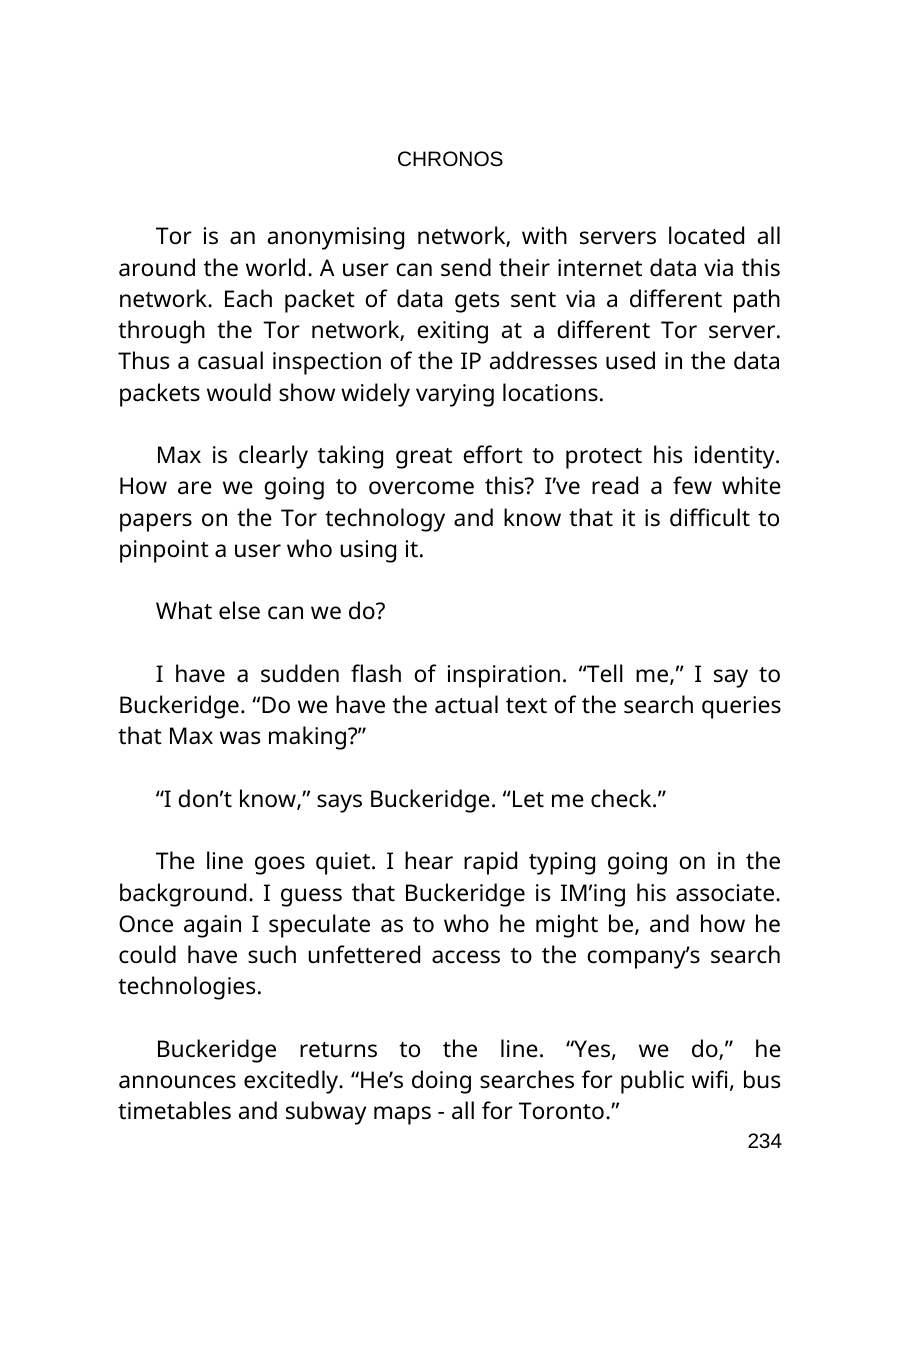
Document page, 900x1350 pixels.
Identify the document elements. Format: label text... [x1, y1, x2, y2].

text Max is clearly taking great effort to protect his identity. How are we going to overcome this? I’ve read a few white papers on the Tor technology and know that it is difficult to pinpoint a user who using it. [118, 439, 782, 564]
text The line goes quiet. I hear rapid typing going on in the background. I guess that Buckeridge is IM’ing his associate. Once again I speculate as to who he might be, and how he could have such unfettered access to the company’s search technologies. [118, 845, 782, 1001]
text “I don’t know,” says Buckeridge. “Let me check.” [118, 783, 782, 814]
text Buckeridge returns to the line. “Yes, we do,” he announces excitedly. “He’s doing searches for public wifi, bus timetables and subway maps - all for Toronto.” [118, 1033, 782, 1126]
text What else can we do? [118, 595, 782, 626]
text I have a sudden flash of inspiration. “Tell me,” I say to Buckeridge. “Do we have the actual text of the search queries that Max was making?” [118, 658, 782, 751]
text Tor is an anonymising network, with servers located all around the world. A user can send their internet data via this network. Each packet of data gets sent via a different path through the Tor network, exiting at a different Tor server. Thus a casual inspection of the IP addresses used in the data packets would show widely varying locations. [118, 220, 782, 408]
